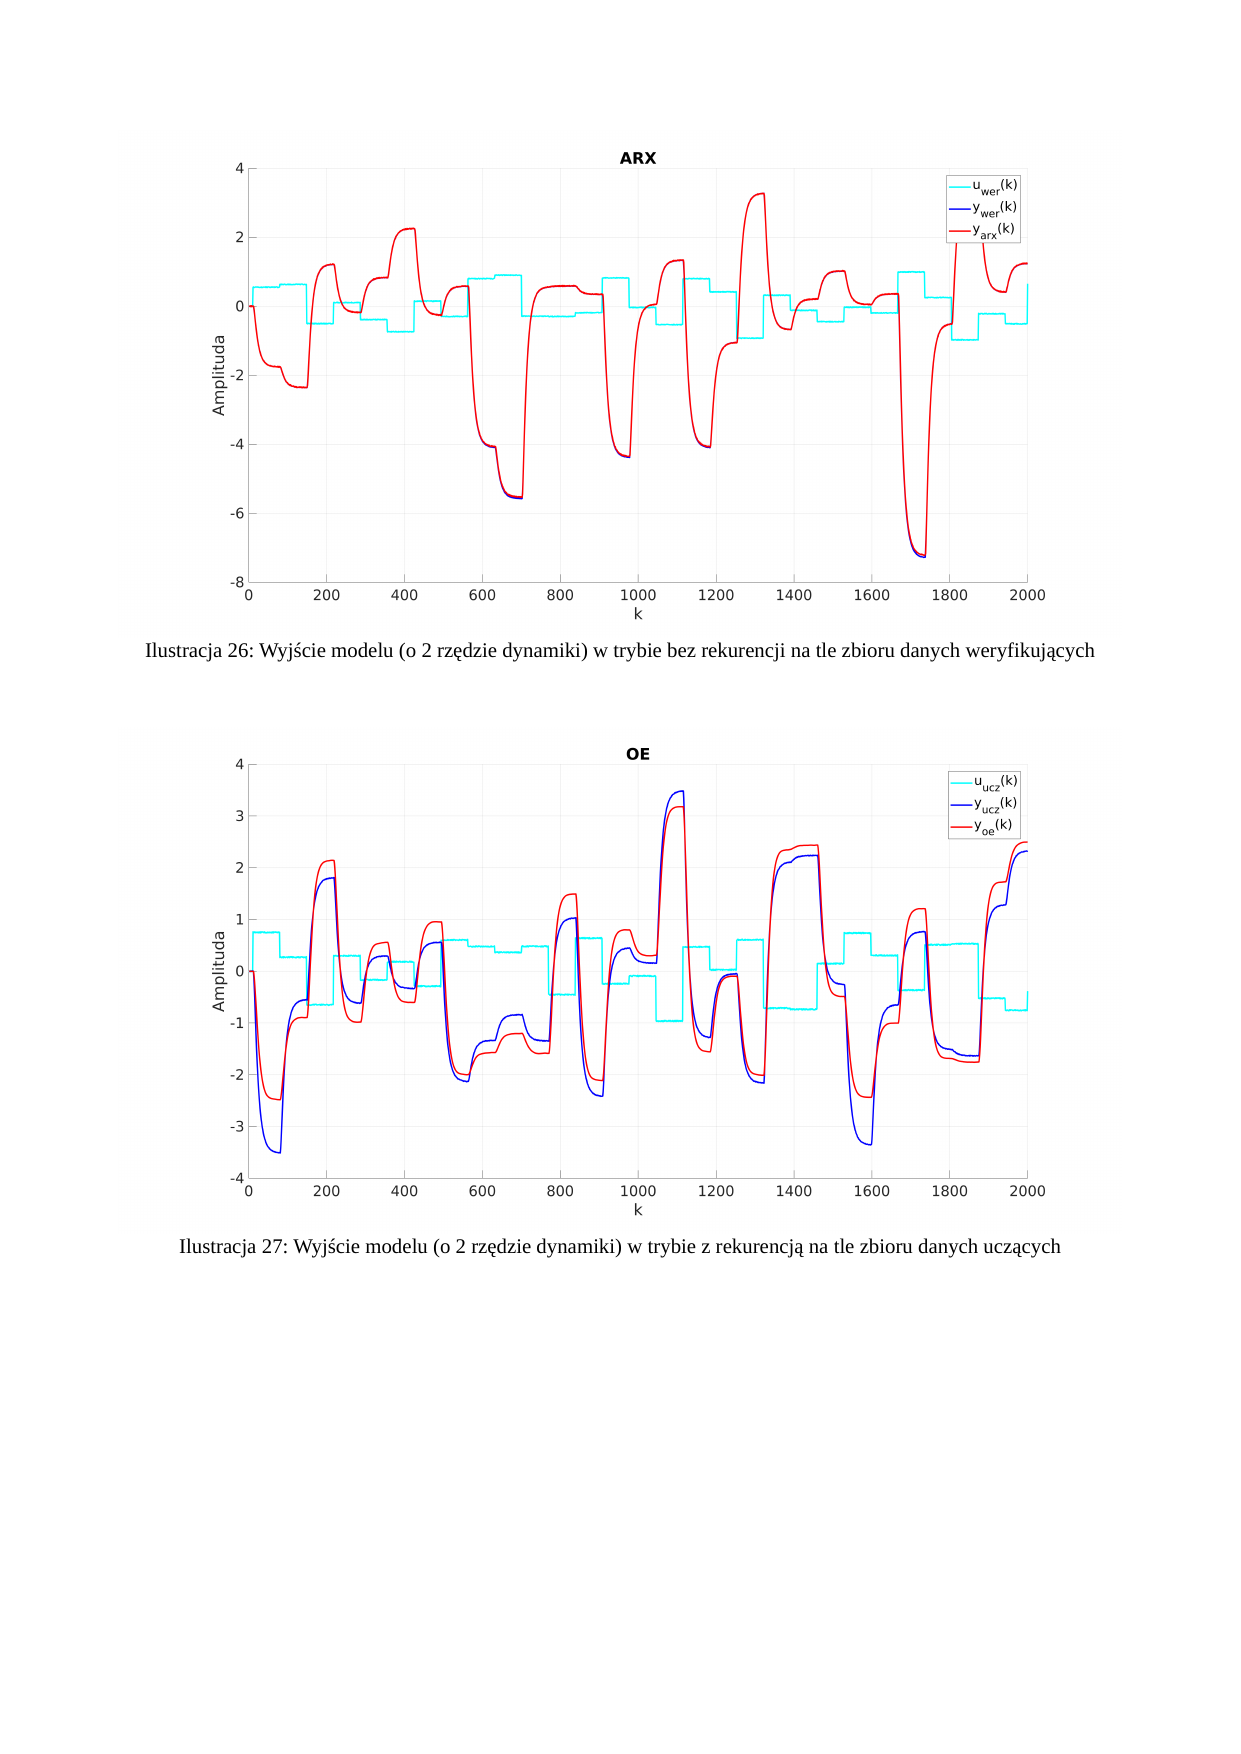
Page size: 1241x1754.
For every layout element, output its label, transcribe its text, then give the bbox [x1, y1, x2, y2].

picture [118, 130, 1123, 638]
picture [118, 727, 1123, 1234]
text Ilustracja 26: Wyjście modelu (o 2 rzędzie dynamiki) w trybie bez rekurencji na tle zbioru danych weryfikujących [118, 638, 1122, 662]
text Ilustracja 27: Wyjście modelu (o 2 rzędzie dynamiki) w trybie z rekurencją na tle zbioru danych uczących [118, 1234, 1122, 1258]
